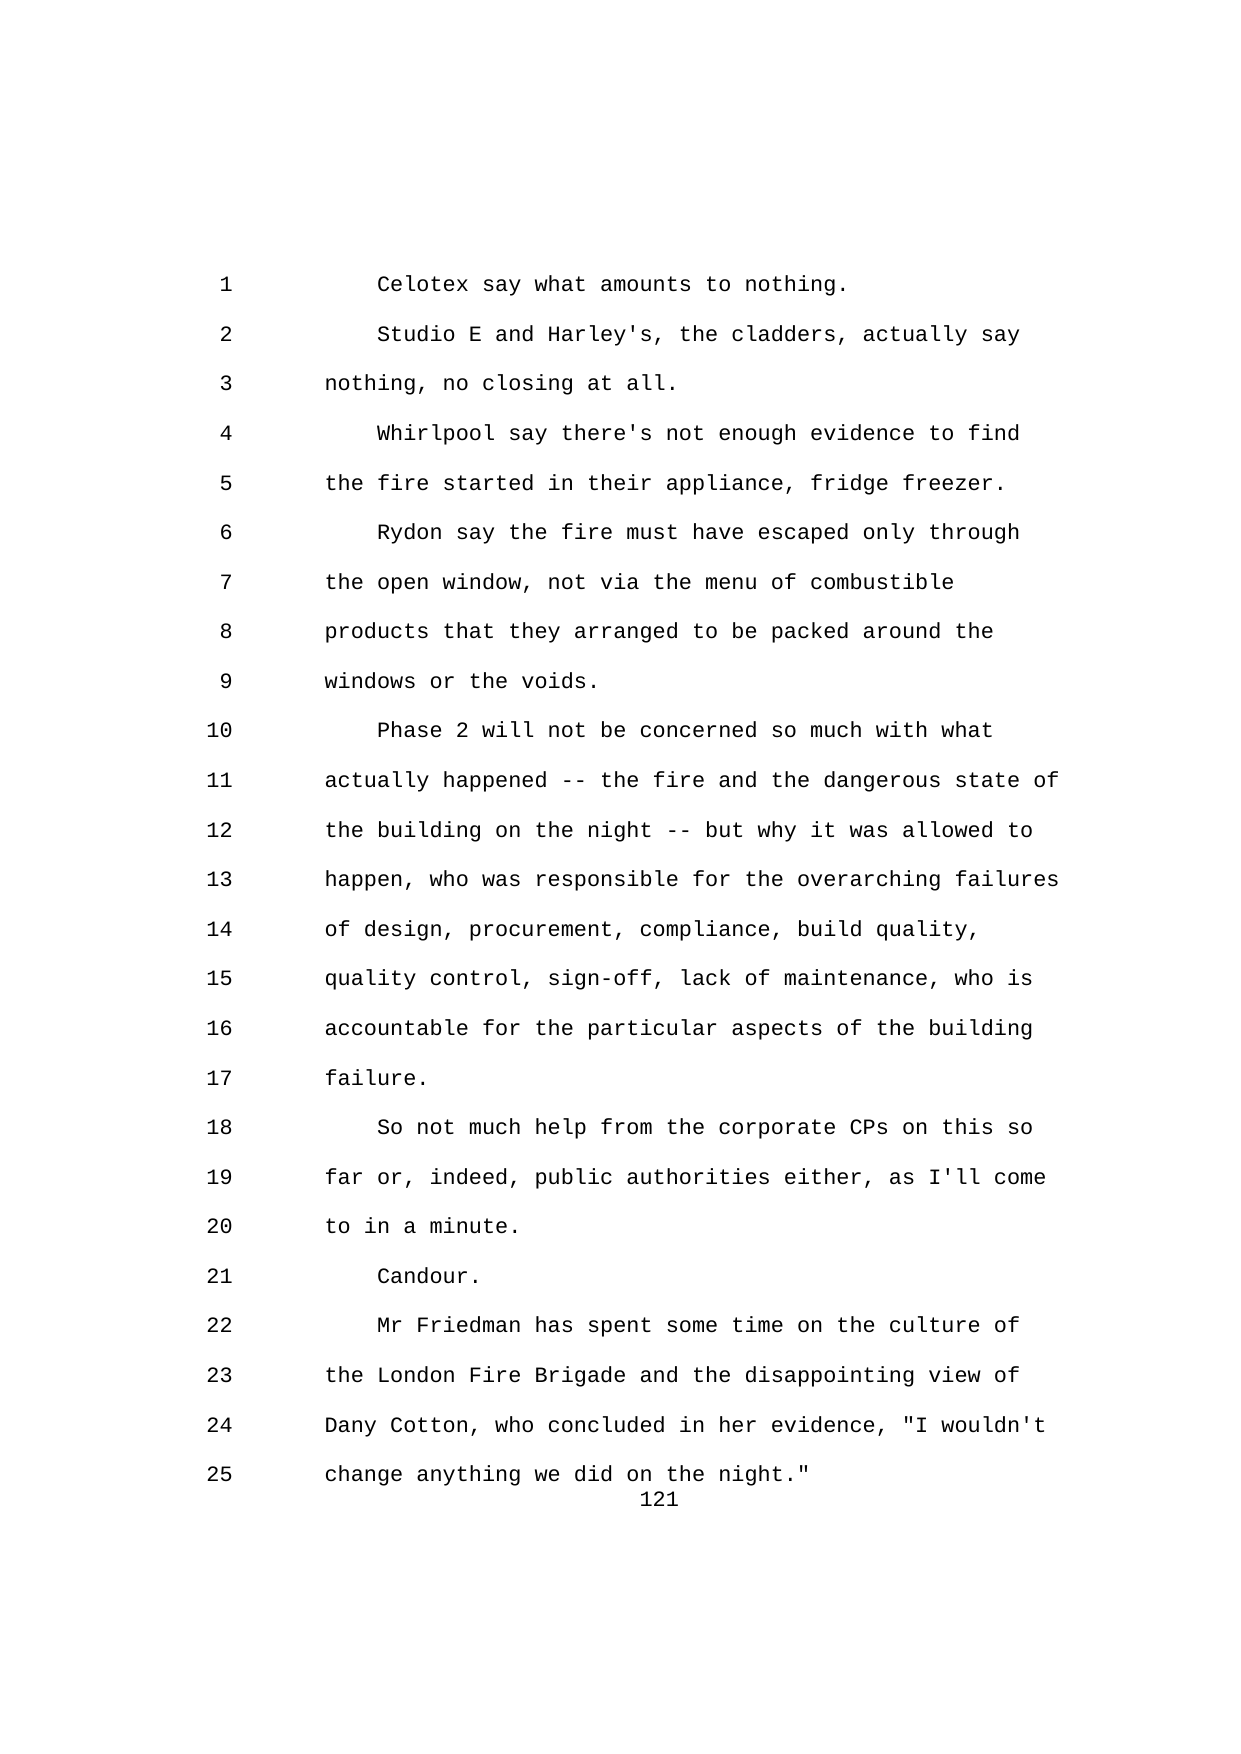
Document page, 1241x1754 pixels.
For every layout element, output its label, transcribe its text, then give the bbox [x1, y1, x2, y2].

text 24 Dany Cotton, who concluded in her evidence, "I wouldn't [75, 1414, 1165, 1438]
text 16 accountable for the particular aspects of the building [75, 1017, 1165, 1042]
text 19 far or, indeed, public authorities either, as I'll come [75, 1166, 1165, 1191]
text 22 Mr Friedman has spent some time on the culture of [75, 1314, 1165, 1339]
text 3 nothing, no closing at all. [75, 372, 1165, 397]
text 18 So not much help from the corporate CPs on this so [75, 1116, 1165, 1141]
text 14 of design, procurement, compliance, build quality, [75, 918, 1165, 943]
text 121 [75, 1488, 1165, 1513]
text 2 Studio E and Harley's, the cladders, actually say [75, 323, 1165, 348]
text 6 Rydon say the fire must have escaped only through [75, 521, 1165, 546]
text 7 the open window, not via the menu of combustible [75, 571, 1165, 596]
text 1 Celotex say what amounts to nothing. [75, 273, 1165, 298]
text 11 actually happened -- the fire and the dangerous state of [75, 769, 1165, 794]
text 23 the London Fire Brigade and the disappointing view of [75, 1364, 1165, 1389]
text 17 failure. [75, 1067, 1165, 1091]
text 25 change anything we did on the night." [75, 1463, 1165, 1488]
text 21 Candour. [75, 1265, 1165, 1290]
text 4 Whirlpool say there's not enough evidence to find [75, 422, 1165, 447]
text 20 to in a minute. [75, 1215, 1165, 1240]
text 8 products that they arranged to be packed around the [75, 620, 1165, 645]
text 12 the building on the night -- but why it was allowed to [75, 819, 1165, 843]
text 13 happen, who was responsible for the overarching failures [75, 868, 1165, 893]
text 9 windows or the voids. [75, 670, 1165, 695]
text 15 quality control, sign-off, lack of maintenance, who is [75, 967, 1165, 992]
text 5 the fire started in their appliance, fridge freezer. [75, 472, 1165, 496]
text 10 Phase 2 will not be concerned so much with what [75, 719, 1165, 744]
